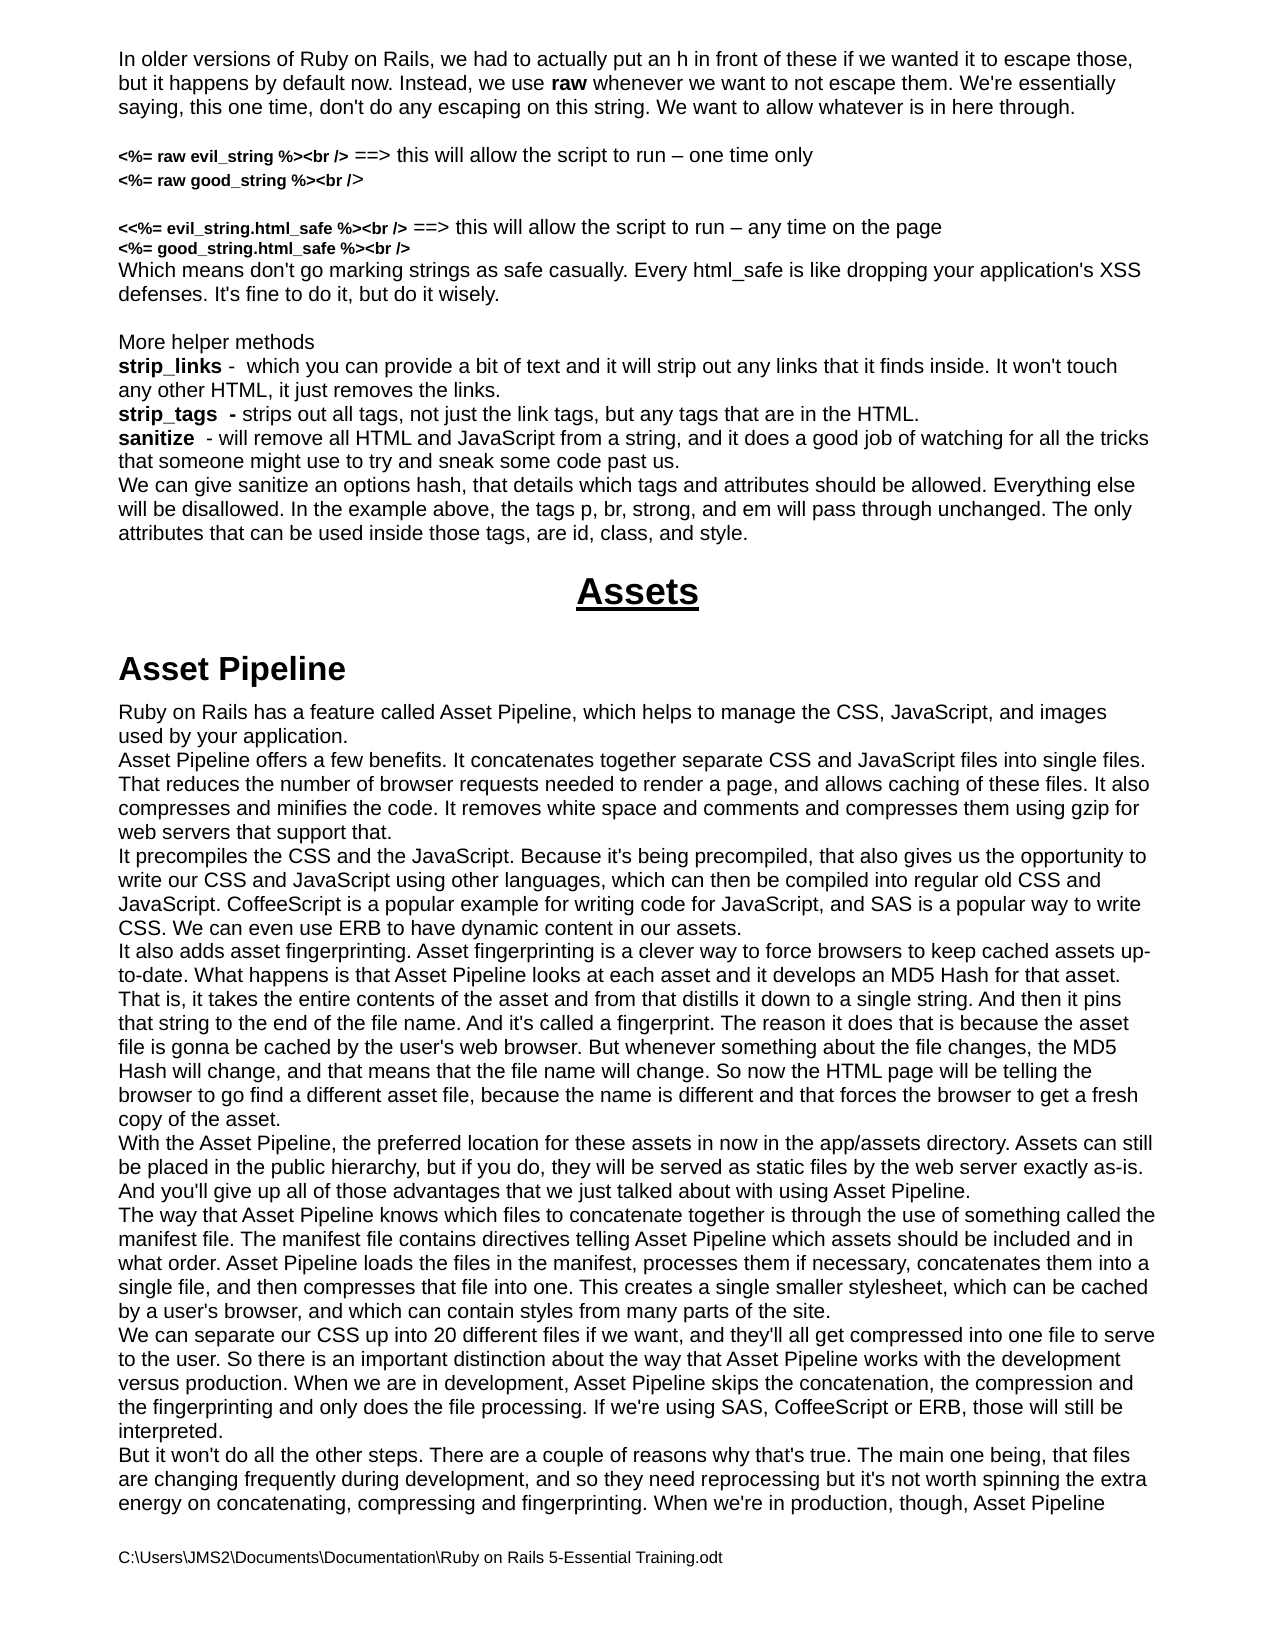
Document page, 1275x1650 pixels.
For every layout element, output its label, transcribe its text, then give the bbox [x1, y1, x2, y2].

text And you'll give up all of those advantages that we just talked about with using Asset Pipeline. [118, 1179, 1157, 1203]
text Which means don't go marking strings as safe casually. Every html_safe is like dropping your application's XSS defenses. It's fine to do it, but do it wisely. [118, 258, 1157, 306]
text With the Asset Pipeline, the preferred location for these assets in now in the app/assets directory. Assets can still be placed in the public hierarchy, but if you do, they will be served as static files by the web server exactly as-is. [118, 1131, 1157, 1179]
text Asset Pipeline offers a few benefits. It concatenates together separate CSS and JavaScript files into single files. That reduces the number of browser requests needed to render a page, and allows caching of these files. It also compresses and minifies the code. It removes white space and comments and compresses them using gzip for web servers that support that. [118, 748, 1157, 843]
text But it won't do all the other steps. There are a couple of reasons why that's true. The main one being, that files are changing frequently during development, and so they need reprocessing but it's not worth spinning the extra energy on concatenating, compressing and fingerprinting. When we're in production, though, Asset Pipeline [118, 1442, 1157, 1514]
text It also adds asset fingerprinting. Asset fingerprinting is a clever way to force browsers to keep cached assets up-to-date. What happens is that Asset Pipeline looks at each asset and it develops an MD5 Hash for that asset. That is, it takes the entire contents of the asset and from that distills it down to a single string. And then it pins that string to the end of the file name. And it's called a fingerprint. The reason it does that is because the asset file is gonna be cached by the user's web browser. But whenever something about the file changes, the MD5 Hash will change, and that means that the file name will change. So now the HTML page will be telling the browser to go find a different asset file, because the name is different and that forces the browser to get a fresh copy of the asset. [118, 939, 1157, 1131]
text We can give sanitize an options hash, that details which tags and attributes should be allowed. Everything else will be disallowed. In the example above, the tags p, br, strong, and em will pass through unchanged. The only attributes that can be used inside those tags, are id, class, and style. [118, 473, 1157, 545]
text strip_links - which you can provide a bit of text and it will strip out any links that it finds inside. It won't touch any other HTML, it just removes the links. [118, 353, 1157, 401]
text More helper methods [118, 329, 1157, 353]
text sanitize - will remove all HTML and JavaScript from a string, and it does a good job of watching for all the tricks that someone might use to try and sneak some code past us. [118, 425, 1157, 473]
subtitle Assets [118, 569, 1157, 612]
text <%= raw evil_string %><br /> ==> this will allow the script to run – one time only [118, 143, 1157, 167]
text We can separate our CSS up into 20 different files if we want, and they'll all get compressed into one file to serve to the user. So there is an important distinction about the way that Asset Pipeline works with the development versus production. When we are in development, Asset Pipeline skips the concatenation, the compression and the fingerprinting and only does the file processing. If we're using SAS, CoffeeScript or ERB, those will still be interpreted. [118, 1323, 1157, 1442]
text It precompiles the CSS and the JavaScript. Because it's being precompiled, that also gives us the opportunity to write our CSS and JavaScript using other languages, which can then be compiled into regular old CSS and JavaScript. CoffeeScript is a popular example for writing code for JavaScript, and SAS is a popular way to write CSS. We can even use ERB to have dynamic content in our assets. [118, 843, 1157, 939]
text <%= good_string.html_safe %><br /> [118, 238, 1157, 258]
text In older versions of Ruby on Rails, we had to actually put an h in front of these if we wanted it to escape those, but it happens by default now. Instead, we use raw whenever we want to not escape them. We're essentially saying, this one time, don't do any escaping on this string. We want to allow whatever is in here through. [118, 47, 1157, 119]
text The way that Asset Pipeline knows which files to concatenate together is through the use of something called the manifest file. The manifest file contains directives telling Asset Pipeline which assets should be included and in what order. Asset Pipeline loads the files in the manifest, processes them if necessary, concatenates them into a single file, and then compresses that file into one. This creates a single smaller stylesheet, which can be cached by a user's browser, and which can contain styles from many parts of the site. [118, 1203, 1157, 1323]
text <<%= evil_string.html_safe %><br /> ==> this will allow the script to run – any time on the page [118, 214, 1157, 238]
subtitle Asset Pipeline [118, 649, 1157, 687]
text strip_tags - strips out all tags, not just the link tags, but any tags that are in the HTML. [118, 401, 1157, 425]
text Ruby on Rails has a feature called Asset Pipeline, which helps to manage the CSS, JavaScript, and images used by your application. [118, 700, 1157, 748]
text <%= raw good_string %><br /> [118, 167, 1157, 191]
